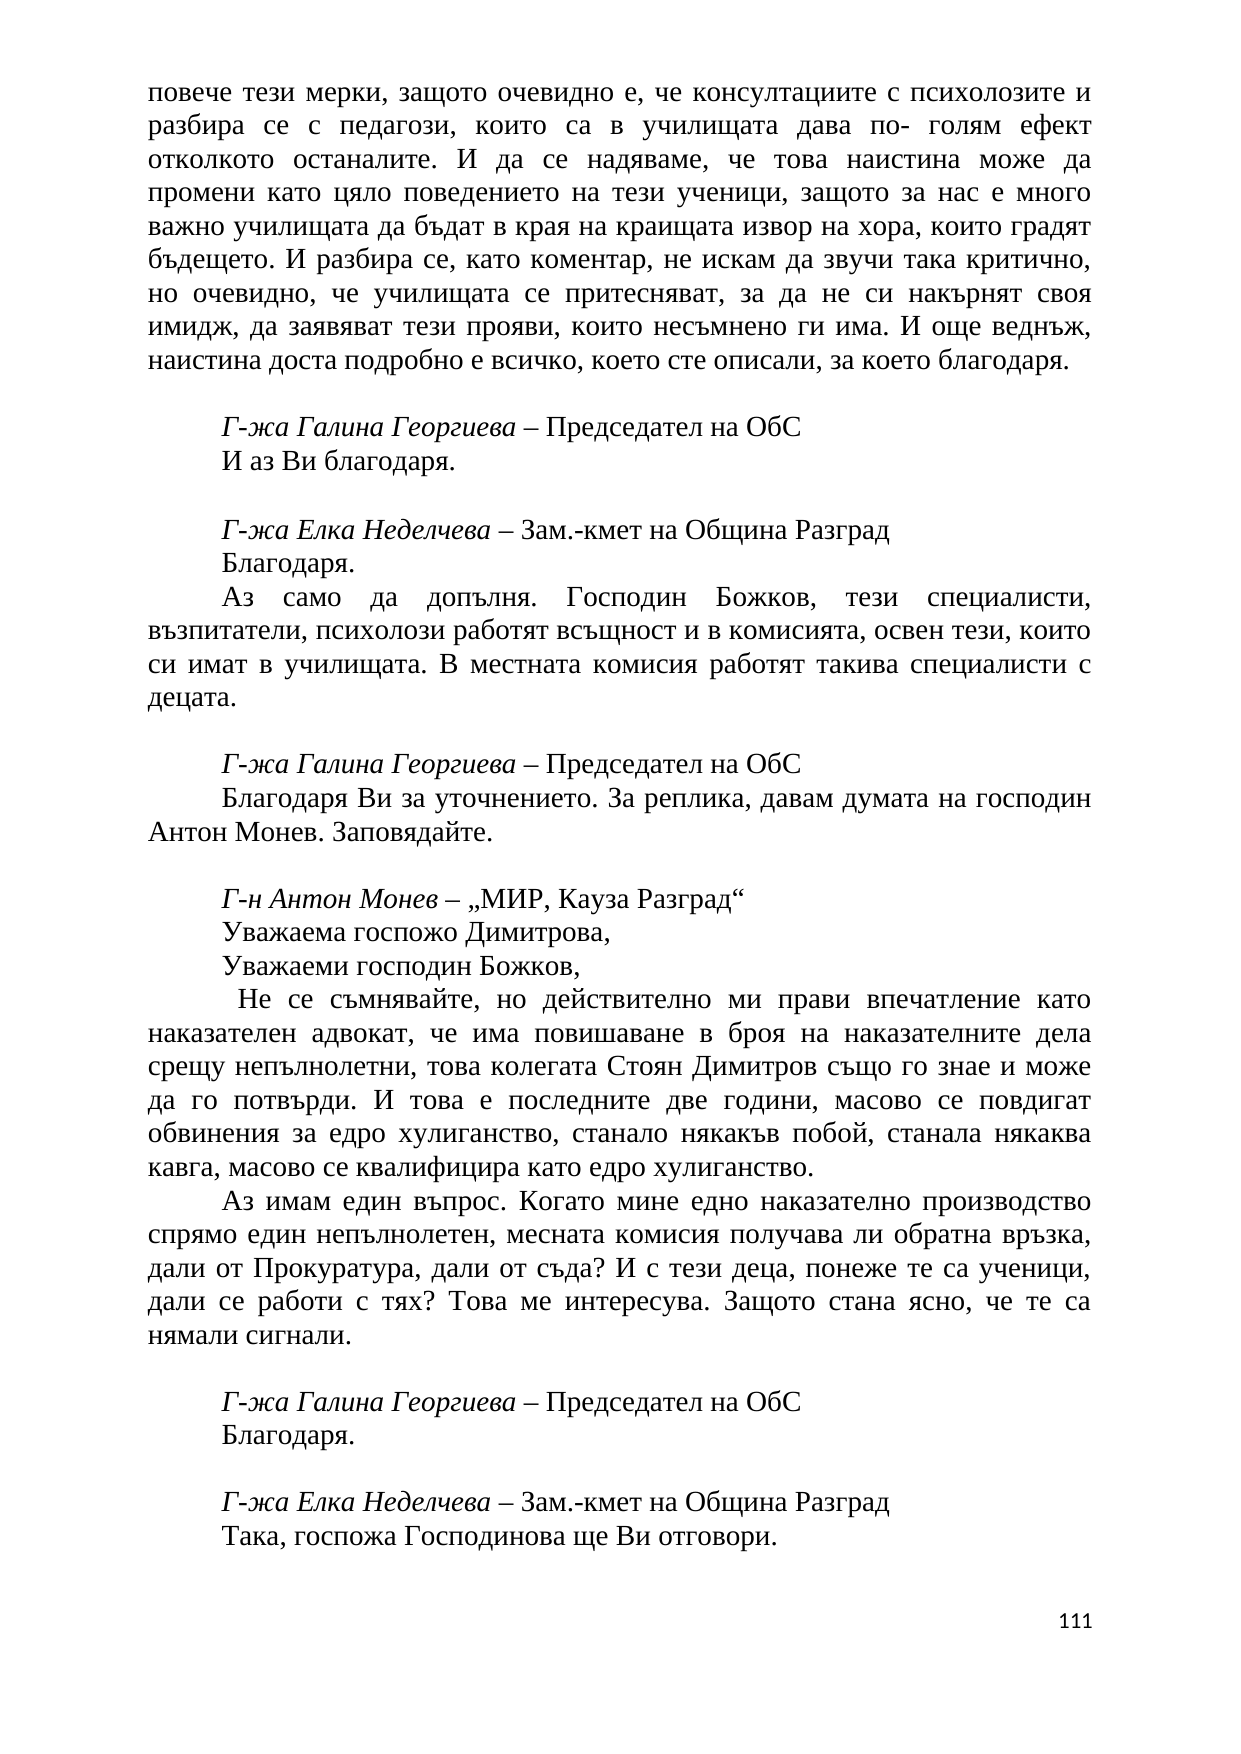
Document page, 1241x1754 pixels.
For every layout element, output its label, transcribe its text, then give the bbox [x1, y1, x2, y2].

text Така, госпожа Господинова ще Ви отговори. [148, 1518, 1093, 1552]
text Благодаря Ви за уточнението. За реплика, давам думата на господин Антон Монев. Заповядайте. [148, 780, 1093, 847]
text Благодаря. [148, 1417, 1093, 1451]
text Г-жа Елка Неделчева – Зам.-кмет на Община Разград [148, 512, 1093, 545]
text Уважаеми господин Божков, [148, 948, 1093, 981]
text Г-н Антон Монев – „МИР, Кауза Разград“ [148, 881, 1093, 914]
text Г-жа Елка Неделчева – Зам.-кмет на Община Разград [148, 1484, 1093, 1518]
text повече тези мерки, защото очевидно е, че консултациите с психолозите и разбира се с педагози, които са в училищата дава по- голям ефект отколкото останалите. И да се надяваме, че това наистина може да промени като цяло поведението на тези ученици, защото за нас е много важно училищата да бъдат в края на краищата извор на хора, които градят бъдещето. И разбира се, като коментар, не искам да звучи така критично, но очевидно, че училищата се притесняват, за да не си накърнят своя имидж, да заявяват тези прояви, които несъмнено ги има. И още веднъж, наистина доста подробно е всичко, което сте описали, за което благодаря. [148, 74, 1093, 376]
text Г-жа Галина Георгиева – Председател на ОбС [148, 747, 1093, 780]
text Аз само да допълня. Господин Божков, тези специалисти, възпитатели, психолози работят всъщност и в комисията, освен тези, които си имат в училищата. В местната комисия работят такива специалисти с децата. [148, 579, 1093, 713]
text Г-жа Галина Георгиева – Председател на ОбС [148, 1384, 1093, 1417]
text Уважаема госпожо Димитрова, [148, 914, 1093, 948]
text Аз имам един въпрос. Когато мине едно наказателно производство спрямо един непълнолетен, месната комисия получава ли обратна връзка, дали от Прокуратура, дали от съда? И с тези деца, понеже те са ученици, дали се работи с тях? Това ме интересува. Защото стана ясно, че те са нямали сигнали. [148, 1183, 1093, 1350]
text Г-жа Галина Георгиева – Председател на ОбС [148, 409, 1093, 443]
text Благодаря. [148, 545, 1093, 579]
text И аз Ви благодаря. [148, 443, 1093, 476]
text Не се съмнявайте, но действително ми прави впечатление като наказателен адвокат, че има повишаване в броя на наказателните дела срещу непълнолетни, това колегата Стоян Димитров също го знае и може да го потвърди. И това е последните две години, масово се повдигат обвинения за едро хулиганство, станало някакъв побой, станала някаква кавга, масово се квалифицира като едро хулиганство. [148, 981, 1093, 1183]
